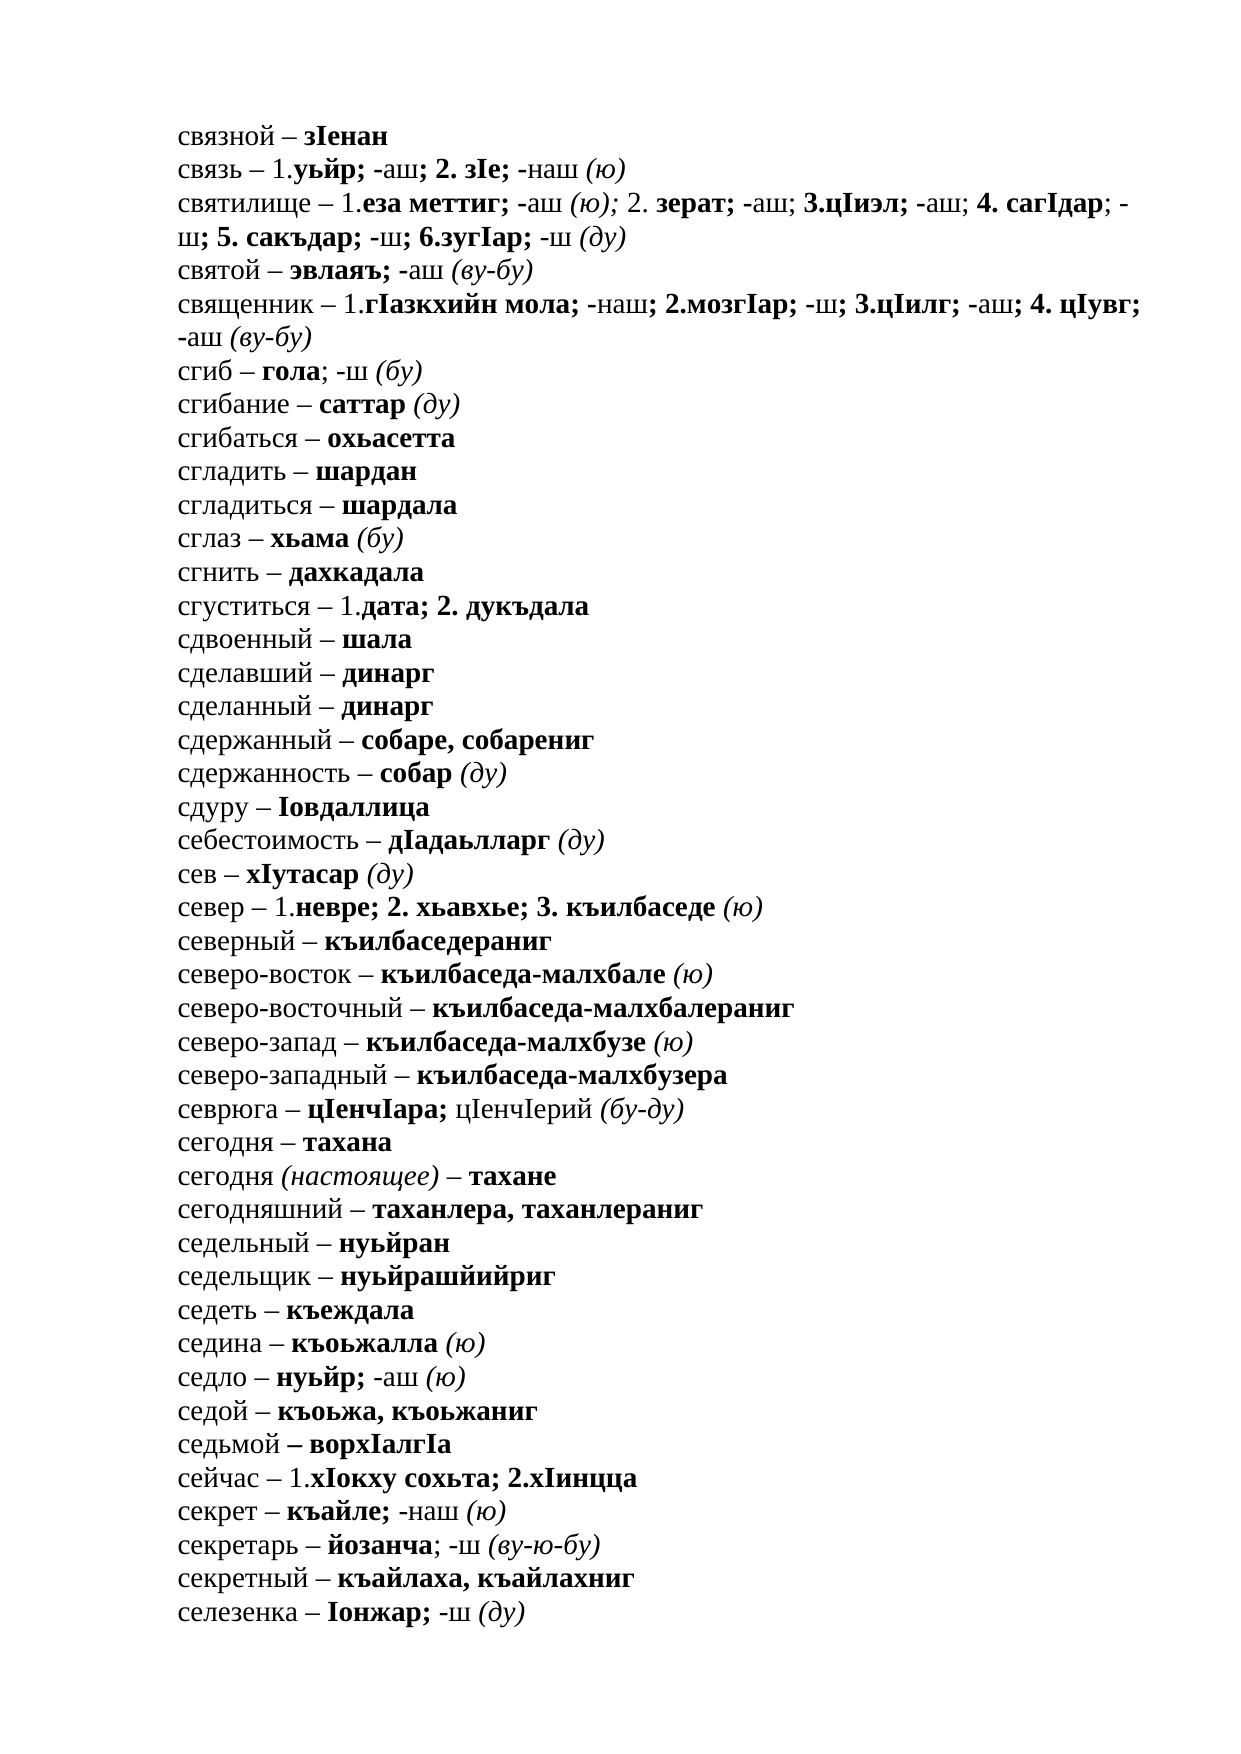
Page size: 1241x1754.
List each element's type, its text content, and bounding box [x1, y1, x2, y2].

text седельщик – нуьйрашйийриг [177, 1258, 1152, 1292]
text секретный – къайлаха, къайлахниг [177, 1560, 1152, 1594]
text секрет – къайле; -наш (ю) [177, 1493, 1152, 1527]
text северо-восток – къилбаседа-малхбале (ю) [177, 957, 1152, 990]
text сегодня – тахана [177, 1124, 1152, 1158]
text сейчас – 1.хӀокху сохьта; 2.хӀинцца [177, 1460, 1152, 1493]
text сделанный – динарг [177, 688, 1152, 722]
text сев – хӀутасар (ду) [177, 856, 1152, 889]
text седло – нуьйр; -аш (ю) [177, 1359, 1152, 1393]
text священник – 1.гӀазкхийн мола; -наш; 2.мозгӀар; -ш; 3.цӀилг; -аш; 4. цӀувг; -аш (ву-бу) [177, 286, 1152, 353]
text сдержанность – собар (ду) [177, 755, 1152, 789]
text сегодня (настоящее) – тахане [177, 1158, 1152, 1191]
text седина – къоьжалла (ю) [177, 1326, 1152, 1359]
text седьмой – ворхӀалгӀа [177, 1426, 1152, 1460]
text связной – зӀенан [177, 118, 1152, 152]
text сгладить – шардан [177, 453, 1152, 487]
text седеть – къеждала [177, 1292, 1152, 1326]
text селезенка – Ӏонжар; -ш (ду) [177, 1594, 1152, 1627]
text северный – къилбаседераниг [177, 923, 1152, 957]
text себестоимость – дӀадаьлларг (ду) [177, 822, 1152, 856]
text сгибание – саттар (ду) [177, 386, 1152, 420]
text святой – эвлаяъ; -аш (ву-бу) [177, 252, 1152, 286]
text святилище – 1.еза меттиг; -аш (ю); 2. зерат; -аш; 3.цӀиэл; -аш; 4. сагӀдар; -ш; 5. сакъдар; -ш; 6.зугӀар; -ш (ду) [177, 185, 1152, 252]
text сделавший – динарг [177, 655, 1152, 688]
text сгладиться – шардала [177, 487, 1152, 521]
text сдержанный – собаре, собарениг [177, 722, 1152, 755]
text сгнить – дахкадала [177, 554, 1152, 588]
text седельный – нуьйран [177, 1225, 1152, 1258]
text сгибаться – охьасетта [177, 420, 1152, 453]
text север – 1.невре; 2. хьавхье; 3. къилбаседе (ю) [177, 889, 1152, 923]
text сдвоенный – шала [177, 621, 1152, 655]
text северо-восточный – къилбаседа-малхбалераниг [177, 990, 1152, 1024]
text сглаз – хьама (бу) [177, 521, 1152, 554]
text секретарь – йозанча; -ш (ву-ю-бу) [177, 1527, 1152, 1560]
text северо-запад – къилбаседа-малхбузе (ю) [177, 1024, 1152, 1057]
text сгиб – гола; -ш (бу) [177, 353, 1152, 386]
text седой – къоьжа, къоьжаниг [177, 1393, 1152, 1426]
text сгуститься – 1.дата; 2. дукъдала [177, 588, 1152, 621]
text сдуру – Ӏовдаллица [177, 789, 1152, 822]
text северо-западный – къилбаседа-малхбузера [177, 1057, 1152, 1091]
text севрюга – цӀенчӀара; цӀенчӀерий (бу-ду) [177, 1091, 1152, 1124]
text сегодняшний – таханлера, таханлераниг [177, 1191, 1152, 1225]
text связь – 1.уьйр; -аш; 2. зӀе; -наш (ю) [177, 152, 1152, 185]
